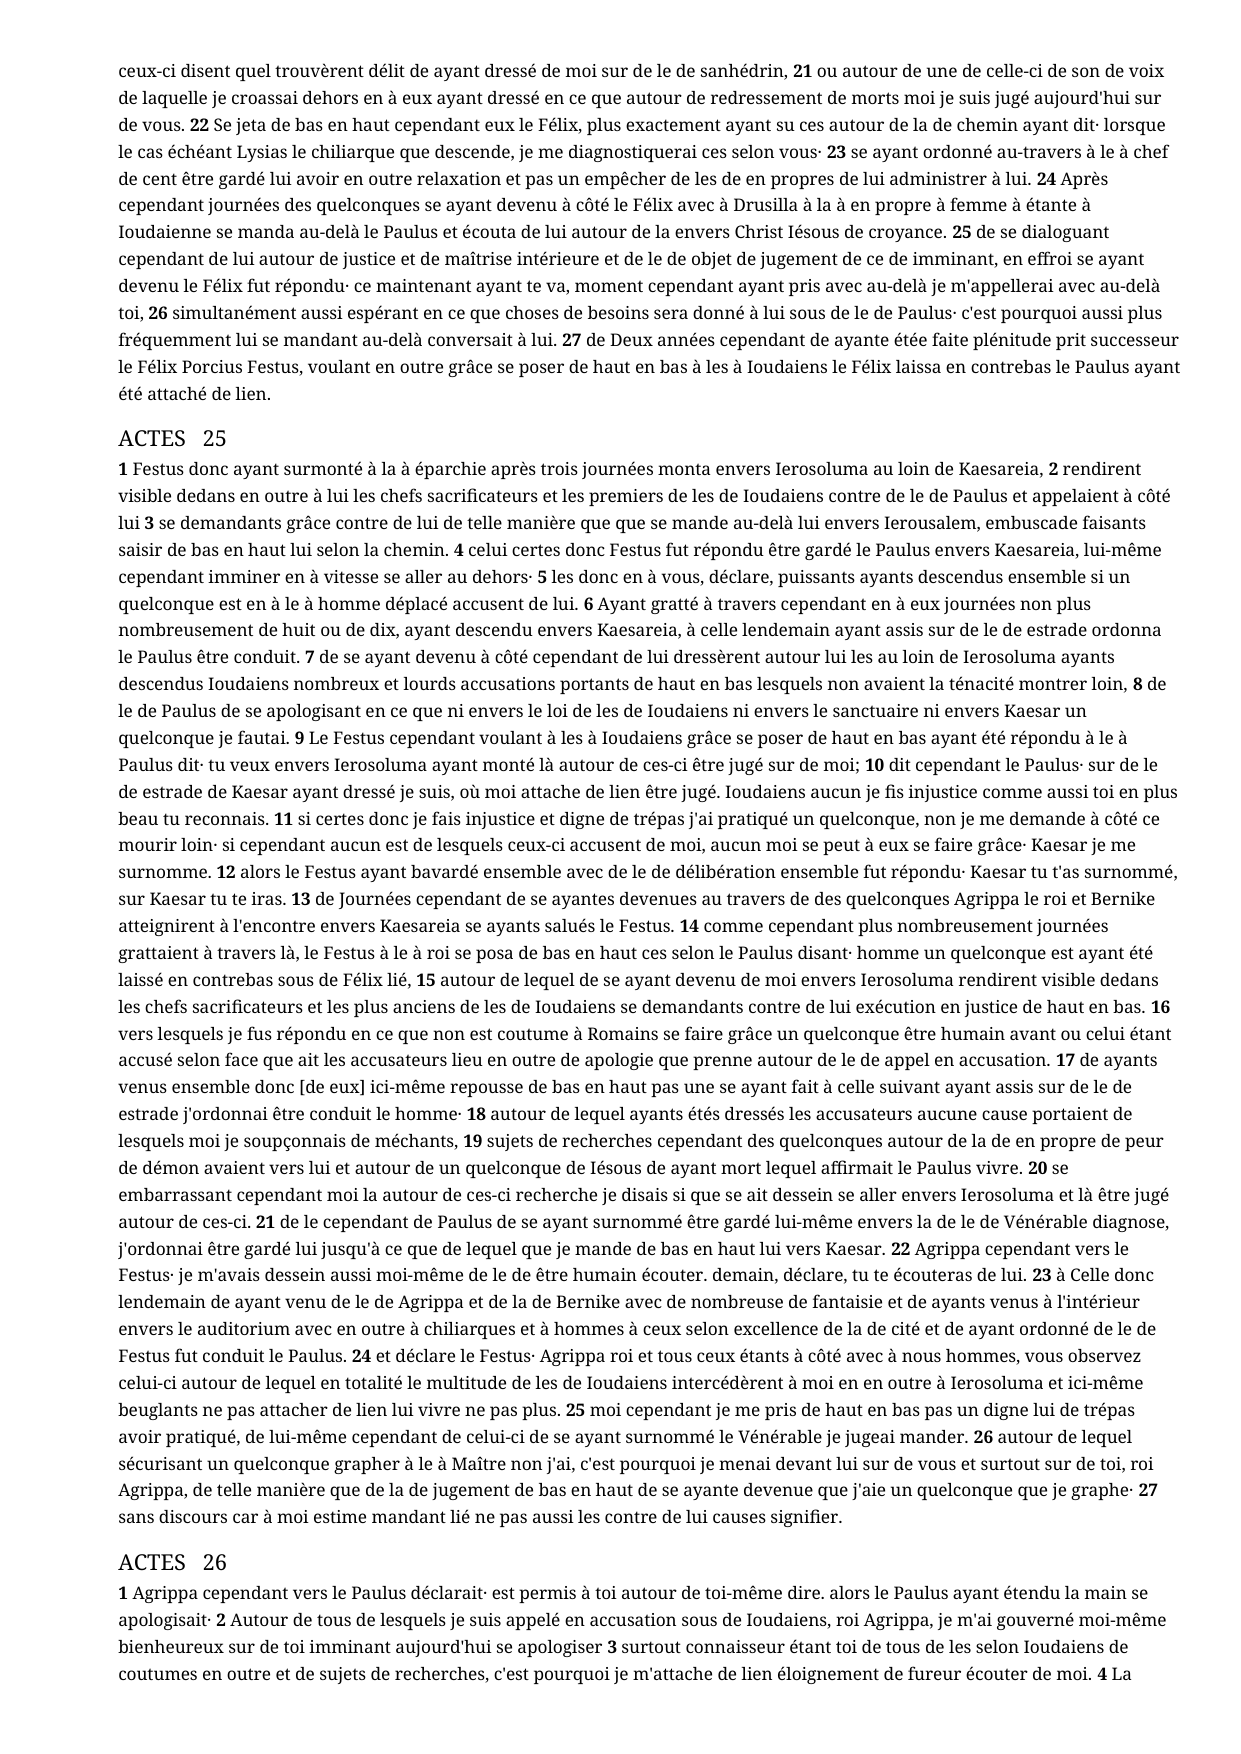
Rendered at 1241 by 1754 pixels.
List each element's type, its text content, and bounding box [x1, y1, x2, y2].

text ACTES 25 [118, 423, 1181, 453]
text ceux-ci disent quel trouvèrent délit de ayant dressé de moi sur de le de sanhédrin, 21 ou autour de une de celle-ci de son de voix de laquelle je croassai dehors en à eux ayant dressé en ce que autour de redressement de morts moi je suis jugé aujourd'hui sur de vous. 22 Se jeta de bas en haut cependant eux le Félix, plus exactement ayant su ces autour de la de chemin ayant dit· lorsque le cas échéant Lysias le chiliarque que descende, je me diagnostiquerai ces selon vous· 23 se ayant ordonné au-travers à le à chef de cent être gardé lui avoir en outre relaxation et pas un empêcher de les de en propres de lui administrer à lui. 24 Après cependant journées des quelconques se ayant devenu à côté le Félix avec à Drusilla à la à en propre à femme à étante à Ioudaienne se manda au-delà le Paulus et écouta de lui autour de la envers Christ Iésous de croyance. 25 de se dialoguant cependant de lui autour de justice et de maîtrise intérieure et de le de objet de jugement de ce de imminant, en effroi se ayant devenu le Félix fut répondu· ce maintenant ayant te va, moment cependant ayant pris avec au-delà je m'appellerai avec au-delà toi, 26 simultanément aussi espérant en ce que choses de besoins sera donné à lui sous de le de Paulus· c'est pourquoi aussi plus fréquemment lui se mandant au-delà conversait à lui. 27 de Deux années cependant de ayante étée faite plénitude prit successeur le Félix Porcius Festus, voulant en outre grâce se poser de haut en bas à les à Ioudaiens le Félix laissa en contrebas le Paulus ayant été attaché de lien. [118, 59, 1181, 405]
text 1 Festus donc ayant surmonté à la à éparchie après trois journées monta envers Ierosoluma au loin de Kaesareia, 2 rendirent visible dedans en outre à lui les chefs sacrificateurs et les premiers de les de Ioudaiens contre de le de Paulus et appelaient à côté lui 3 se demandants grâce contre de lui de telle manière que que se mande au-delà lui envers Ierousalem, embuscade faisants saisir de bas en haut lui selon la chemin. 4 celui certes donc Festus fut répondu être gardé le Paulus envers Kaesareia, lui-même cependant imminer en à vitesse se aller au dehors· 5 les donc en à vous, déclare, puissants ayants descendus ensemble si un quelconque est en à le à homme déplacé accusent de lui. 6 Ayant gratté à travers cependant en à eux journées non plus nombreusement de huit ou de dix, ayant descendu envers Kaesareia, à celle lendemain ayant assis sur de le de estrade ordonna le Paulus être conduit. 7 de se ayant devenu à côté cependant de lui dressèrent autour lui les au loin de Ierosoluma ayants descendus Ioudaiens nombreux et lourds accusations portants de haut en bas lesquels non avaient la ténacité montrer loin, 8 de le de Paulus de se apologisant en ce que ni envers le loi de les de Ioudaiens ni envers le sanctuaire ni envers Kaesar un quelconque je fautai. 9 Le Festus cependant voulant à les à Ioudaiens grâce se poser de haut en bas ayant été répondu à le à Paulus dit· tu veux envers Ierosoluma ayant monté là autour de ces-ci être jugé sur de moi; 10 dit cependant le Paulus· sur de le de estrade de Kaesar ayant dressé je suis, où moi attache de lien être jugé. Ioudaiens aucun je fis injustice comme aussi toi en plus beau tu reconnais. 11 si certes donc je fais injustice et digne de trépas j'ai pratiqué un quelconque, non je me demande à côté ce mourir loin· si cependant aucun est de lesquels ceux-ci accusent de moi, aucun moi se peut à eux se faire grâce· Kaesar je me surnomme. 12 alors le Festus ayant bavardé ensemble avec de le de délibération ensemble fut répondu· Kaesar tu t'as surnommé, sur Kaesar tu te iras. 13 de Journées cependant de se ayantes devenues au travers de des quelconques Agrippa le roi et Bernike atteignirent à l'encontre envers Kaesareia se ayants salués le Festus. 14 comme cependant plus nombreusement journées grattaient à travers là, le Festus à le à roi se posa de bas en haut ces selon le Paulus disant· homme un quelconque est ayant été laissé en contrebas sous de Félix lié, 15 autour de lequel de se ayant devenu de moi envers Ierosoluma rendirent visible dedans les chefs sacrificateurs et les plus anciens de les de Ioudaiens se demandants contre de lui exécution en justice de haut en bas. 16 vers lesquels je fus répondu en ce que non est coutume à Romains se faire grâce un quelconque être humain avant ou celui étant accusé selon face que ait les accusateurs lieu en outre de apologie que prenne autour de le de appel en accusation. 17 de ayants venus ensemble donc [de eux] ici-même repousse de bas en haut pas une se ayant fait à celle suivant ayant assis sur de le de estrade j'ordonnai être conduit le homme· 18 autour de lequel ayants étés dressés les accusateurs aucune cause portaient de lesquels moi je soupçonnais de méchants, 19 sujets de recherches cependant des quelconques autour de la de en propre de peur de démon avaient vers lui et autour de un quelconque de Iésous de ayant mort lequel affirmait le Paulus vivre. 20 se embarrassant cependant moi la autour de ces-ci recherche je disais si que se ait dessein se aller envers Ierosoluma et là être jugé autour de ces-ci. 21 de le cependant de Paulus de se ayant surnommé être gardé lui-même envers la de le de Vénérable diagnose, j'ordonnai être gardé lui jusqu'à ce que de lequel que je mande de bas en haut lui vers Kaesar. 22 Agrippa cependant vers le Festus· je m'avais dessein aussi moi-même de le de être humain écouter. demain, déclare, tu te écouteras de lui. 23 à Celle donc lendemain de ayant venu de le de Agrippa et de la de Bernike avec de nombreuse de fantaisie et de ayants venus à l'intérieur envers le auditorium avec en outre à chiliarques et à hommes à ceux selon excellence de la de cité et de ayant ordonné de le de Festus fut conduit le Paulus. 24 et déclare le Festus· Agrippa roi et tous ceux étants à côté avec à nous hommes, vous observez celui-ci autour de lequel en totalité le multitude de les de Ioudaiens intercédèrent à moi en en outre à Ierosoluma et ici-même beuglants ne pas attacher de lien lui vivre ne pas plus. 25 moi cependant je me pris de haut en bas pas un digne lui de trépas avoir pratiqué, de lui-même cependant de celui-ci de se ayant surnommé le Vénérable je jugeai mander. 26 autour de lequel sécurisant un quelconque grapher à le à Maître non j'ai, c'est pourquoi je menai devant lui sur de vous et surtout sur de toi, roi Agrippa, de telle manière que de la de jugement de bas en haut de se ayante devenue que j'aie un quelconque que je graphe· 27 sans discours car à moi estime mandant lié ne pas aussi les contre de lui causes signifier. [118, 457, 1181, 1529]
text 1 Agrippa cependant vers le Paulus déclarait· est permis à toi autour de toi-même dire. alors le Paulus ayant étendu la main se apologisait· 2 Autour de tous de lesquels je suis appelé en accusation sous de Ioudaiens, roi Agrippa, je m'ai gouverné moi-même bienheureux sur de toi imminant aujourd'hui se apologiser 3 surtout connaisseur étant toi de tous de les selon Ioudaiens de coutumes en outre et de sujets de recherches, c'est pourquoi je m'attache de lien éloignement de fureur écouter de moi. 4 La [118, 1581, 1181, 1685]
text ACTES 26 [118, 1547, 1181, 1577]
